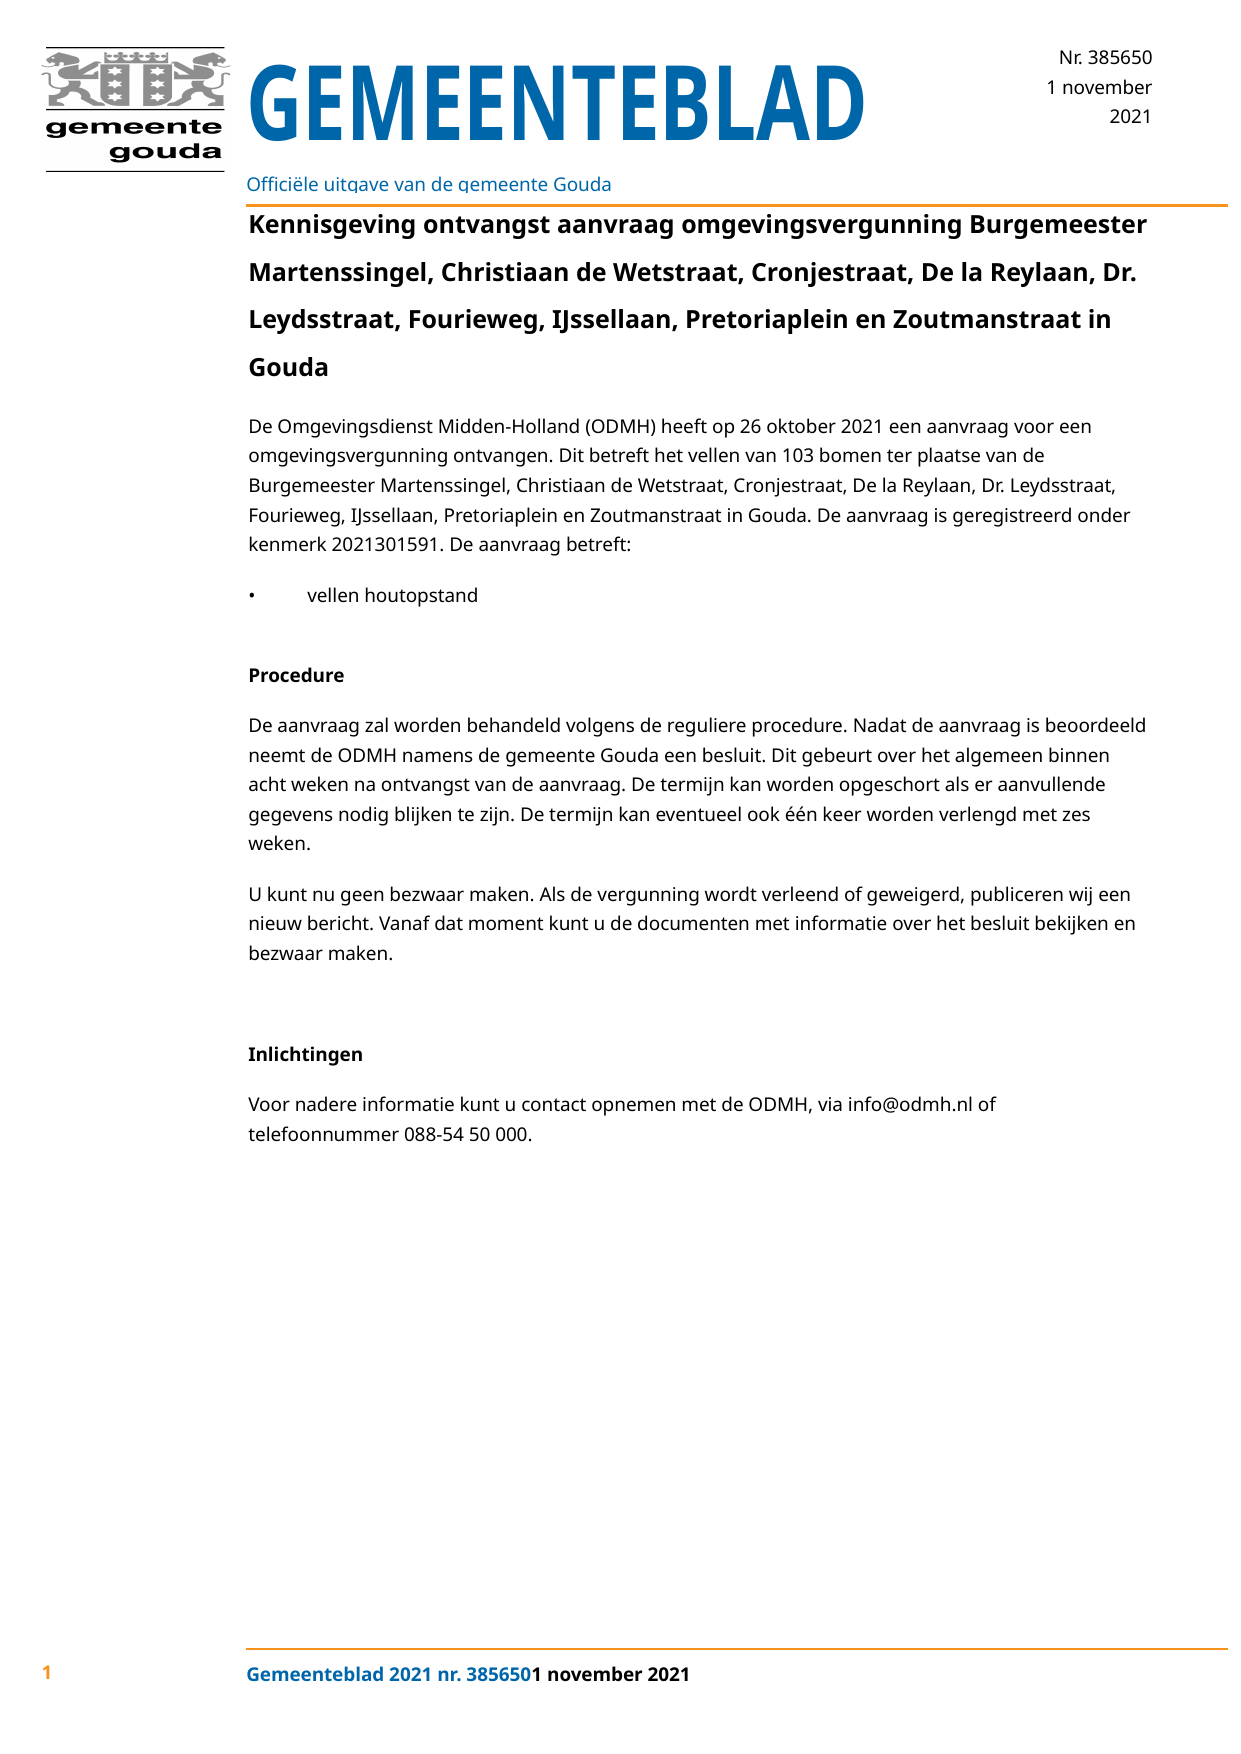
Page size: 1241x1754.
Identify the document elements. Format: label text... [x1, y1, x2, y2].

text Procedure [248, 662, 1152, 688]
text Inlichtingen [248, 1041, 1152, 1067]
list vellen houtopstand [248, 582, 1152, 608]
text U kunt nu geen bezwaar maken. Als de vergunning wordt verleend of geweigerd, publiceren wij een nieuw bericht. Vanaf dat moment kunt u de documenten met informatie over het besluit bekijken en bezwaar maken. [248, 881, 1152, 966]
text Kennisgeving ontvangst aanvraag omgevingsvergunning Burgemeester Martenssingel, Christiaan de Wetstraat, Cronjestraat, De la Reylaan, Dr. Leydsstraat, Fourieweg, IJssellaan, Pretoriaplein en Zoutmanstraat in Gouda [248, 207, 1152, 384]
picture [41, 47, 231, 172]
text De aanvraag zal worden behandeld volgens de reguliere procedure. Nadat de aanvraag is beoordeeld neemt de ODMH namens de gemeente Gouda een besluit. Dit gebeurt over het algemeen binnen acht weken na ontvangst van de aanvraag. De termijn kan worden opgeschort als er aanvullende gegevens nodig blijken te zijn. De termijn kan eventueel ook één keer worden verlengd met zes weken. [248, 712, 1152, 856]
text Voor nadere informatie kunt u contact opnemen met de ODMH, via info@odmh.nl of telefoonnummer 088-54 50 000. [248, 1091, 1152, 1147]
text De Omgevingsdienst Midden-Holland (ODMH) heeft op 26 oktober 2021 een aanvraag voor een omgevingsvergunning ontvangen. Dit betreft het vellen van 103 bomen ter plaatse van de Burgemeester Martenssingel, Christiaan de Wetstraat, Cronjestraat, De la Reylaan, Dr. Leydsstraat, Fourieweg, IJssellaan, Pretoriaplein en Zoutmanstraat in Gouda. De aanvraag is geregistreerd onder kenmerk 2021301591. De aanvraag betreft: [248, 413, 1152, 557]
